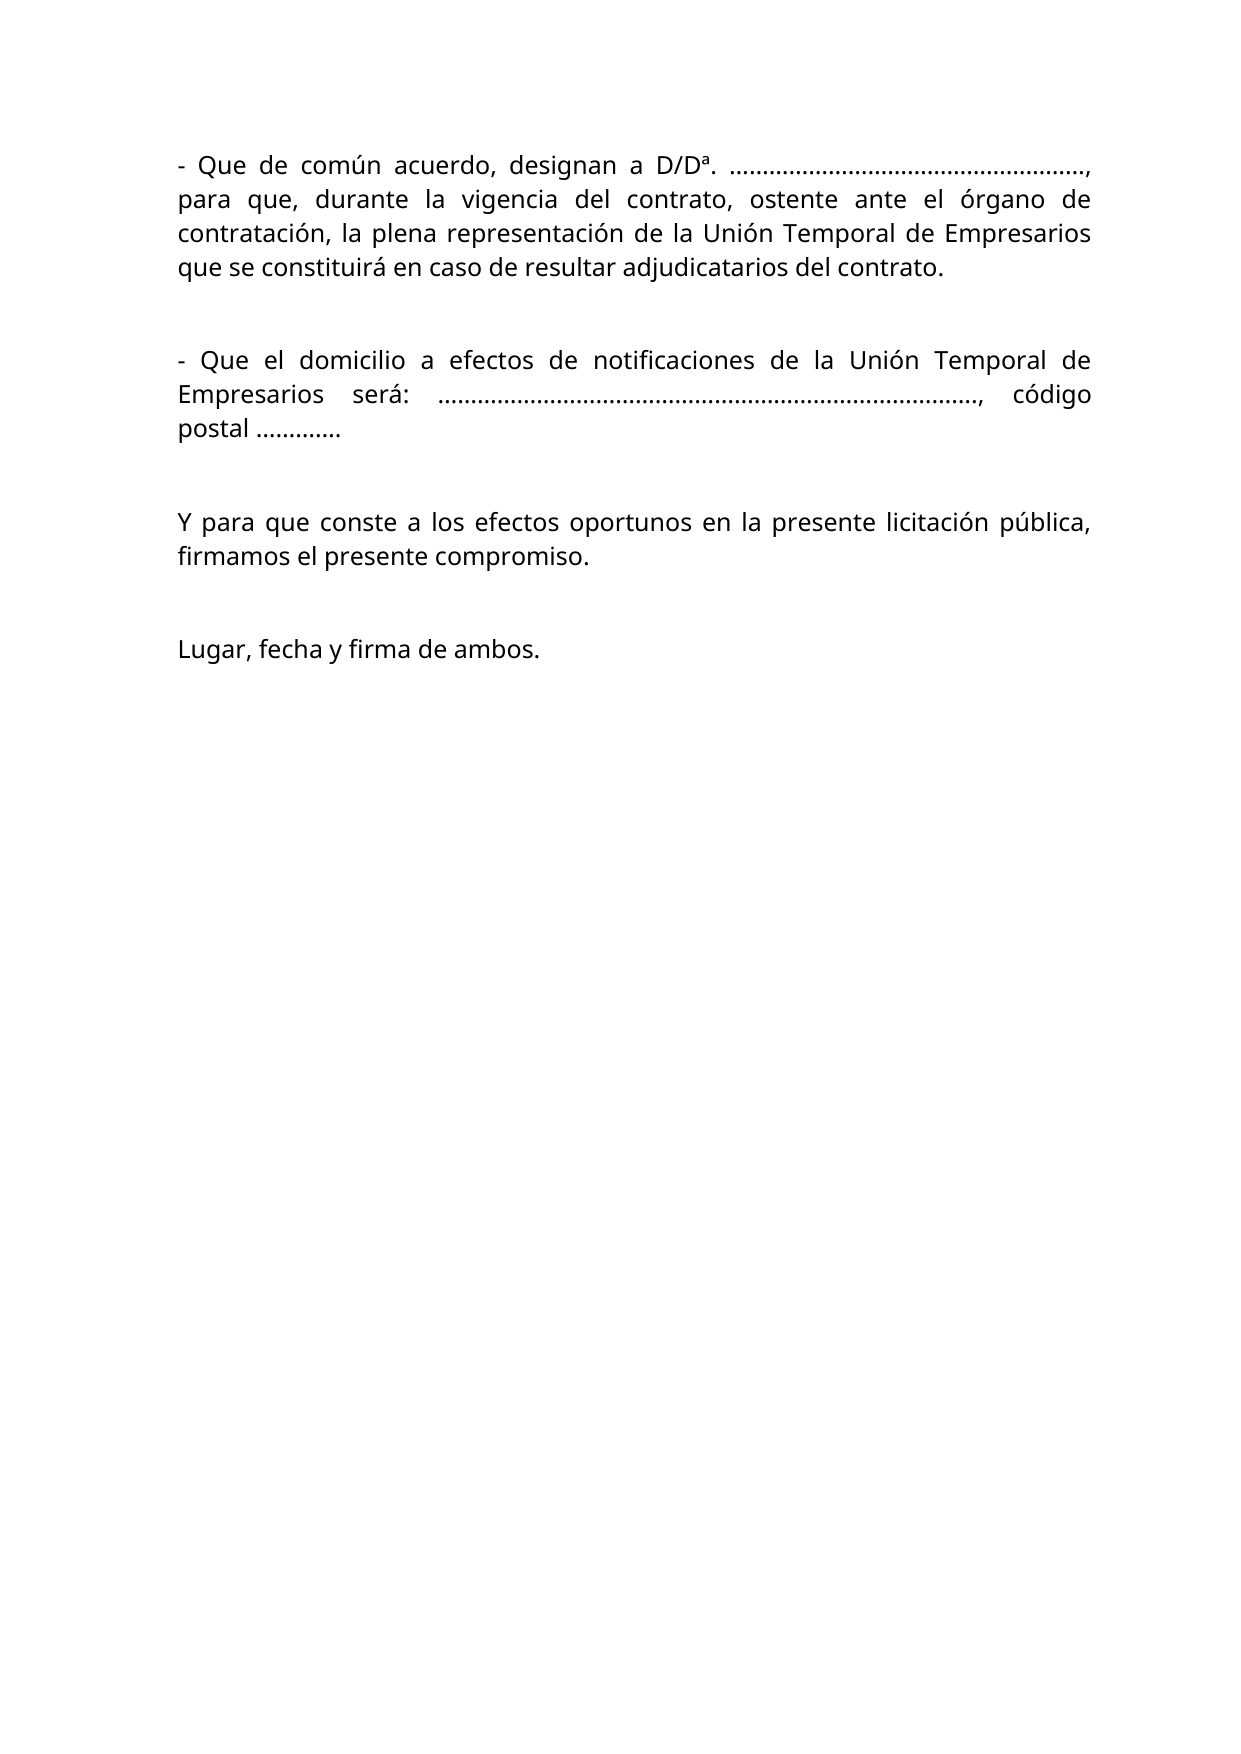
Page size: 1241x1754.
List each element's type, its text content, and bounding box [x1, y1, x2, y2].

text Y para que conste a los efectos oportunos en la presente licitación pública, firmamos el presente compromiso. [177, 504, 1093, 572]
text Lugar, fecha y firma de ambos. [177, 631, 1093, 665]
text - Que de común acuerdo, designan a D/Dª. ………………………………………………, para que, durante la vigencia del contrato, ostente ante el órgano de contratación, la plena representación de la Unión Temporal de Empresarios que se constituirá en caso de resultar adjudicatarios del contrato. [177, 148, 1093, 284]
text - Que el domicilio a efectos de notificaciones de la Unión Temporal de Empresarios será: ………………………………………………………………………., código postal …………. [177, 343, 1093, 445]
